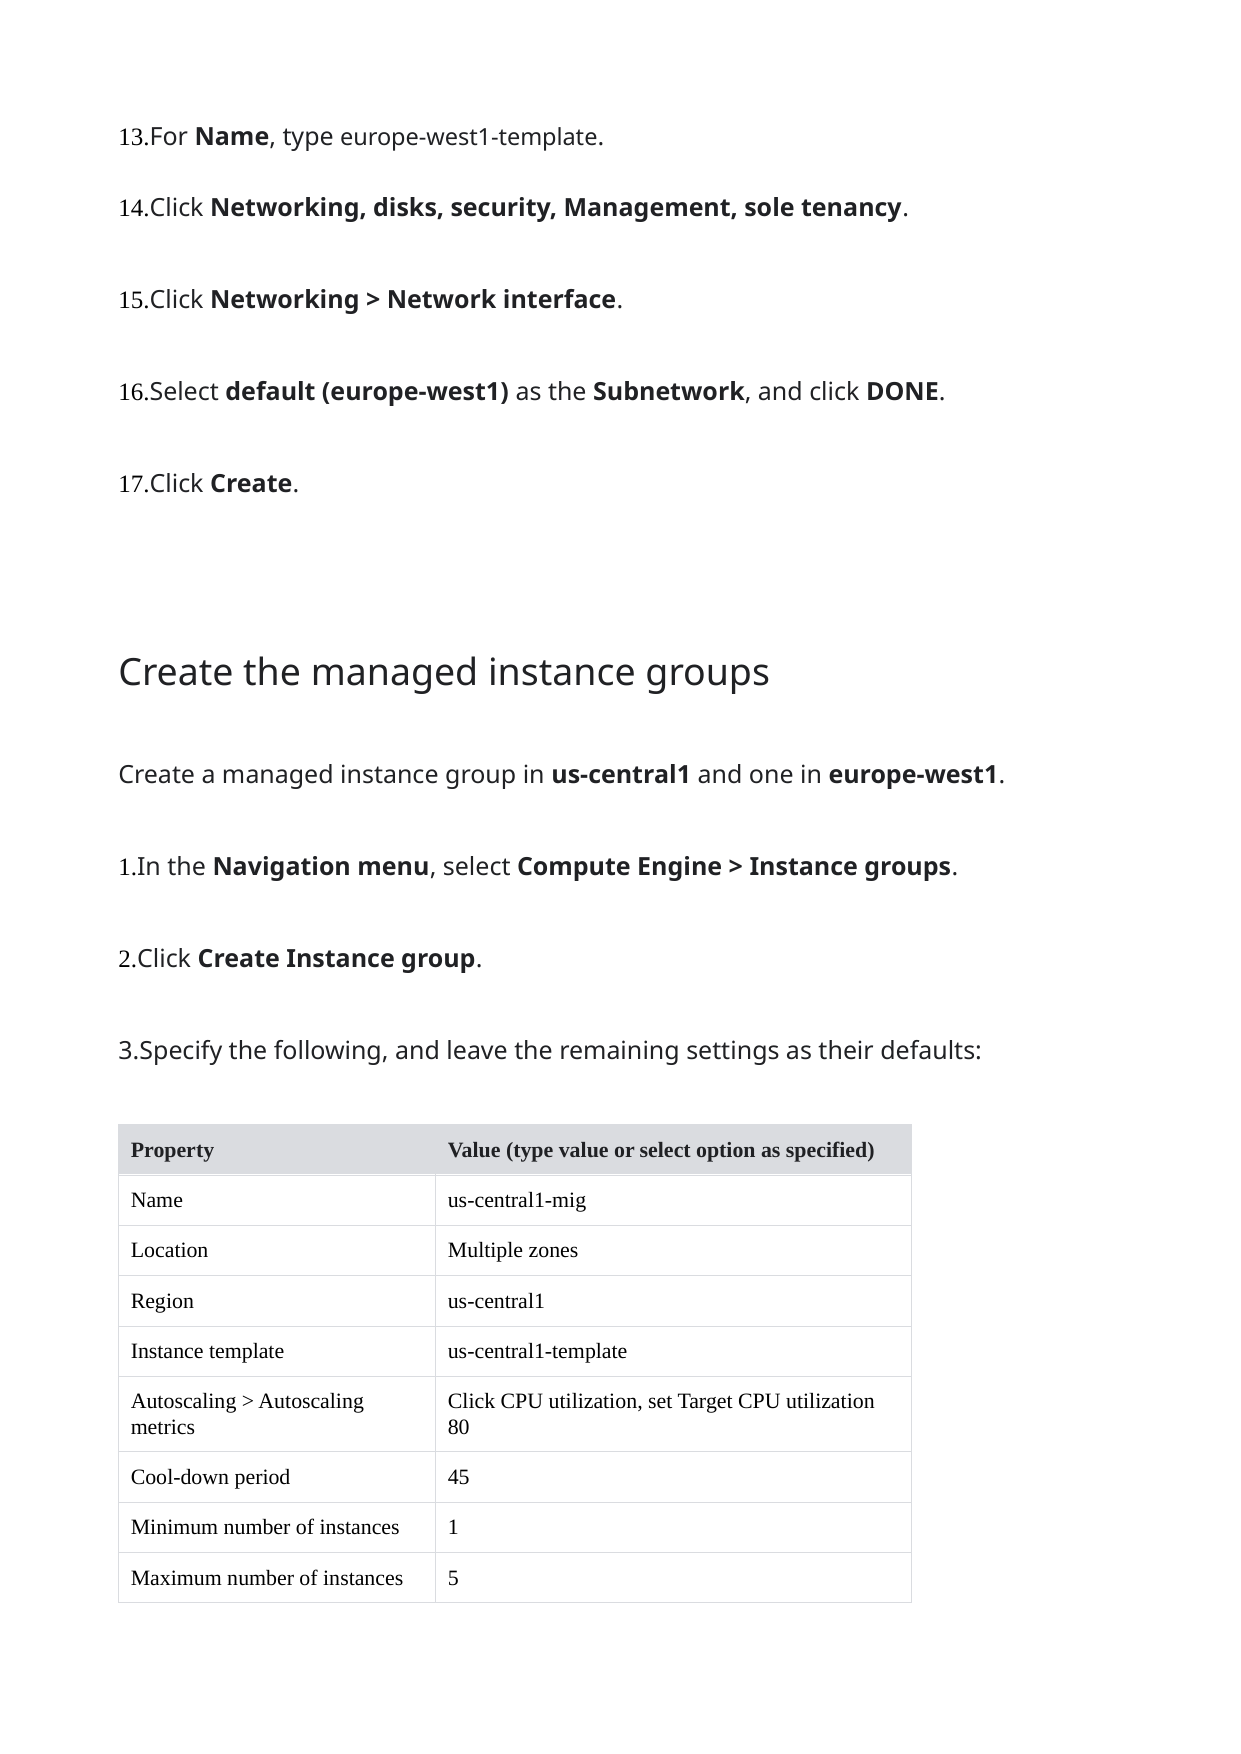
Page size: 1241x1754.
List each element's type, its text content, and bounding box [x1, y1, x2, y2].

list For Name, type europe-west1-template. [118, 118, 1122, 152]
table_cell Minimum number of instances [119, 1503, 435, 1552]
list Click Create Instance group. [118, 940, 1122, 974]
text Create a managed instance group in us-central1 and one in europe-west1. [118, 756, 1122, 790]
table_cell 1 [436, 1503, 911, 1552]
table_header Value (type value or select option as specified) [436, 1125, 911, 1174]
table_cell Maximum number of instances [119, 1553, 435, 1602]
list Specify the following, and leave the remaining settings as their defaults: [118, 1032, 1122, 1066]
table_cell us-central1-template [436, 1327, 911, 1376]
table_cell Click CPU utilization, set Target CPU utilization 80 [436, 1377, 911, 1451]
table_cell Autoscaling > Autoscaling metrics [119, 1377, 435, 1451]
table_header Property [119, 1125, 435, 1174]
table_cell Cool-down period [119, 1452, 435, 1502]
table_cell us-central1-mig [436, 1176, 911, 1225]
table_cell Region [119, 1276, 435, 1326]
list Click Networking > Network interface. [118, 282, 1122, 316]
list Click Create. [118, 466, 1122, 500]
table_cell 45 [436, 1452, 911, 1502]
subtitle Create the managed instance groups [118, 645, 1122, 696]
table_cell us-central1 [436, 1276, 911, 1326]
table_cell 5 [436, 1553, 911, 1602]
table_cell Multiple zones [436, 1226, 911, 1275]
list Select default (europe-west1) as the Subnetwork, and click DONE. [118, 374, 1122, 408]
table_cell Instance template [119, 1327, 435, 1376]
list Click Networking, disks, security, Management, sole tenancy. [118, 190, 1122, 224]
list In the Navigation menu, select Compute Engine > Instance groups. [118, 848, 1122, 882]
table_cell Name [119, 1176, 435, 1225]
table_cell Location [119, 1226, 435, 1275]
